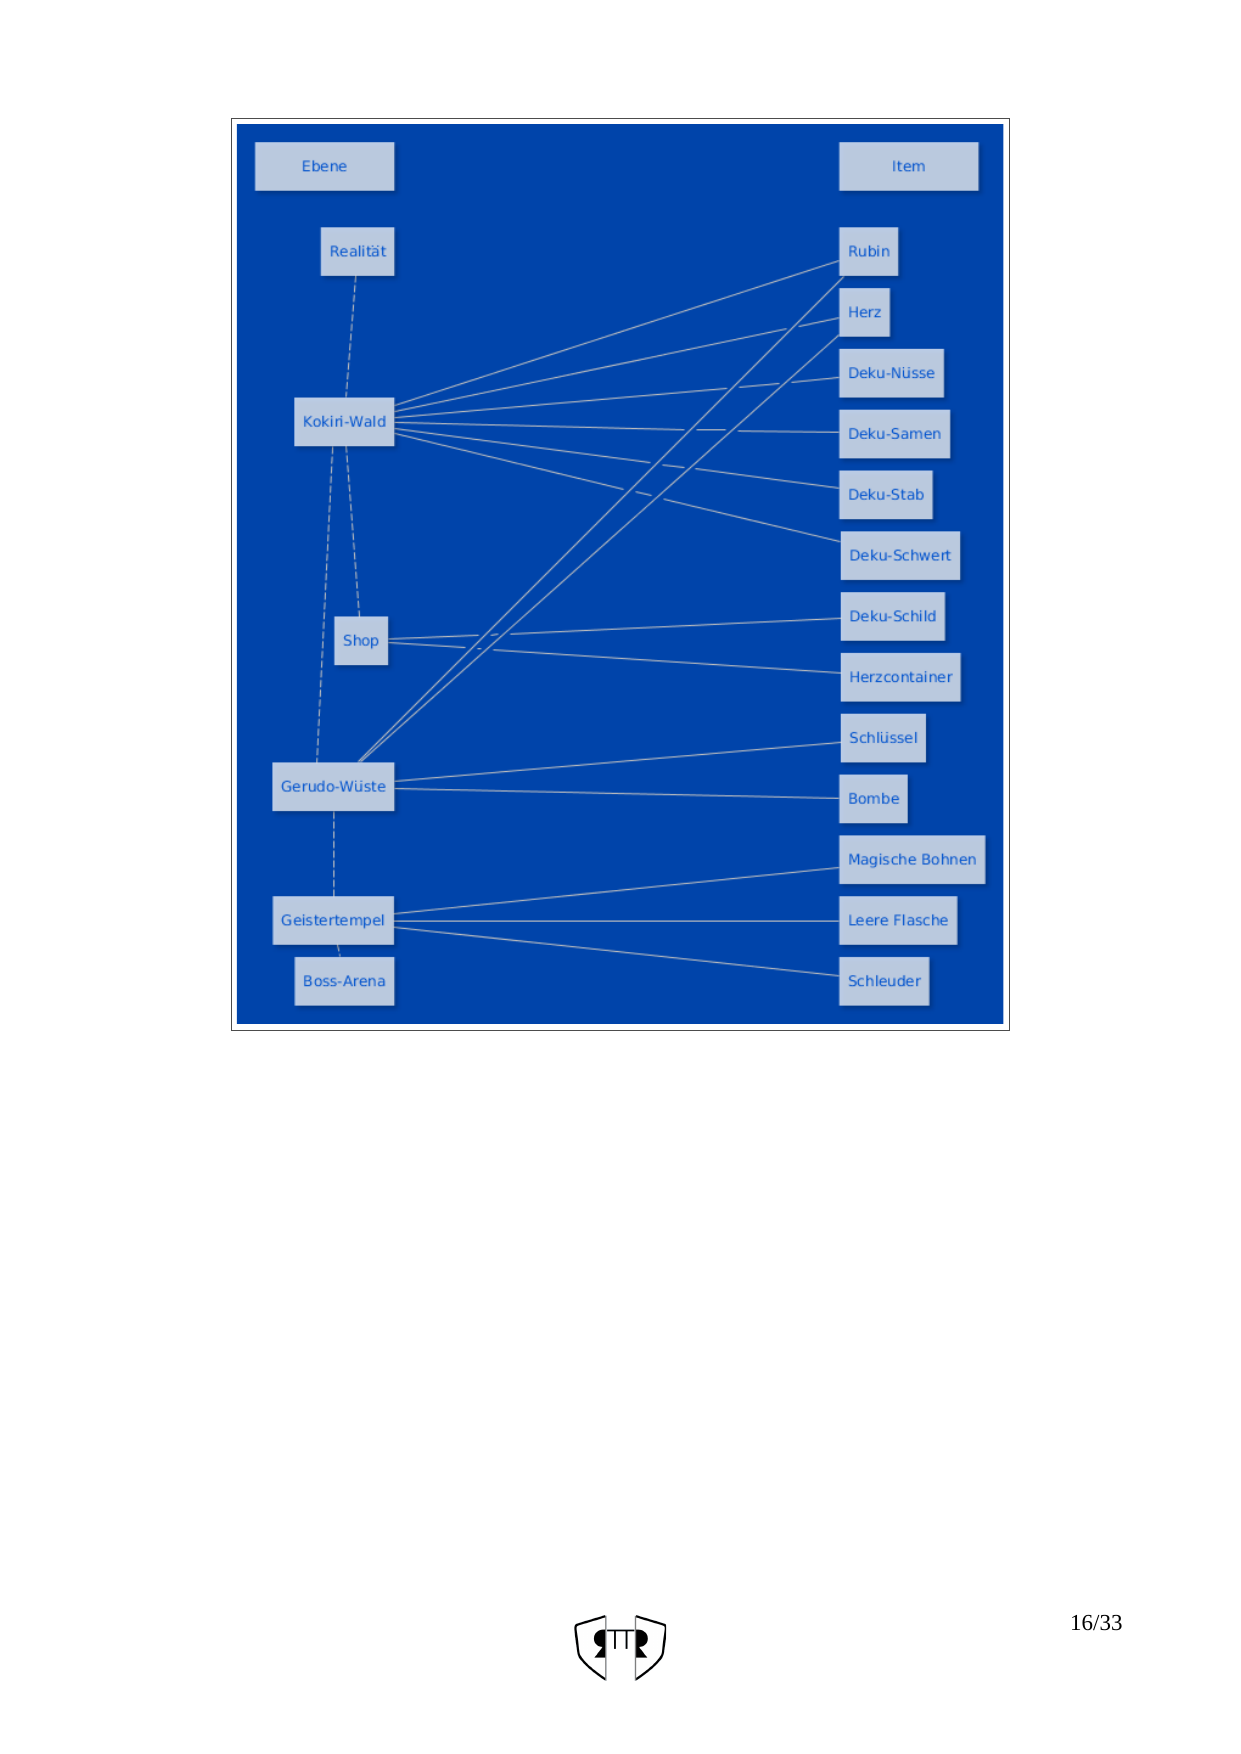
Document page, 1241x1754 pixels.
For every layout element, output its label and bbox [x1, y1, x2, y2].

picture [236, 124, 1004, 1024]
picture [574, 1615, 667, 1681]
